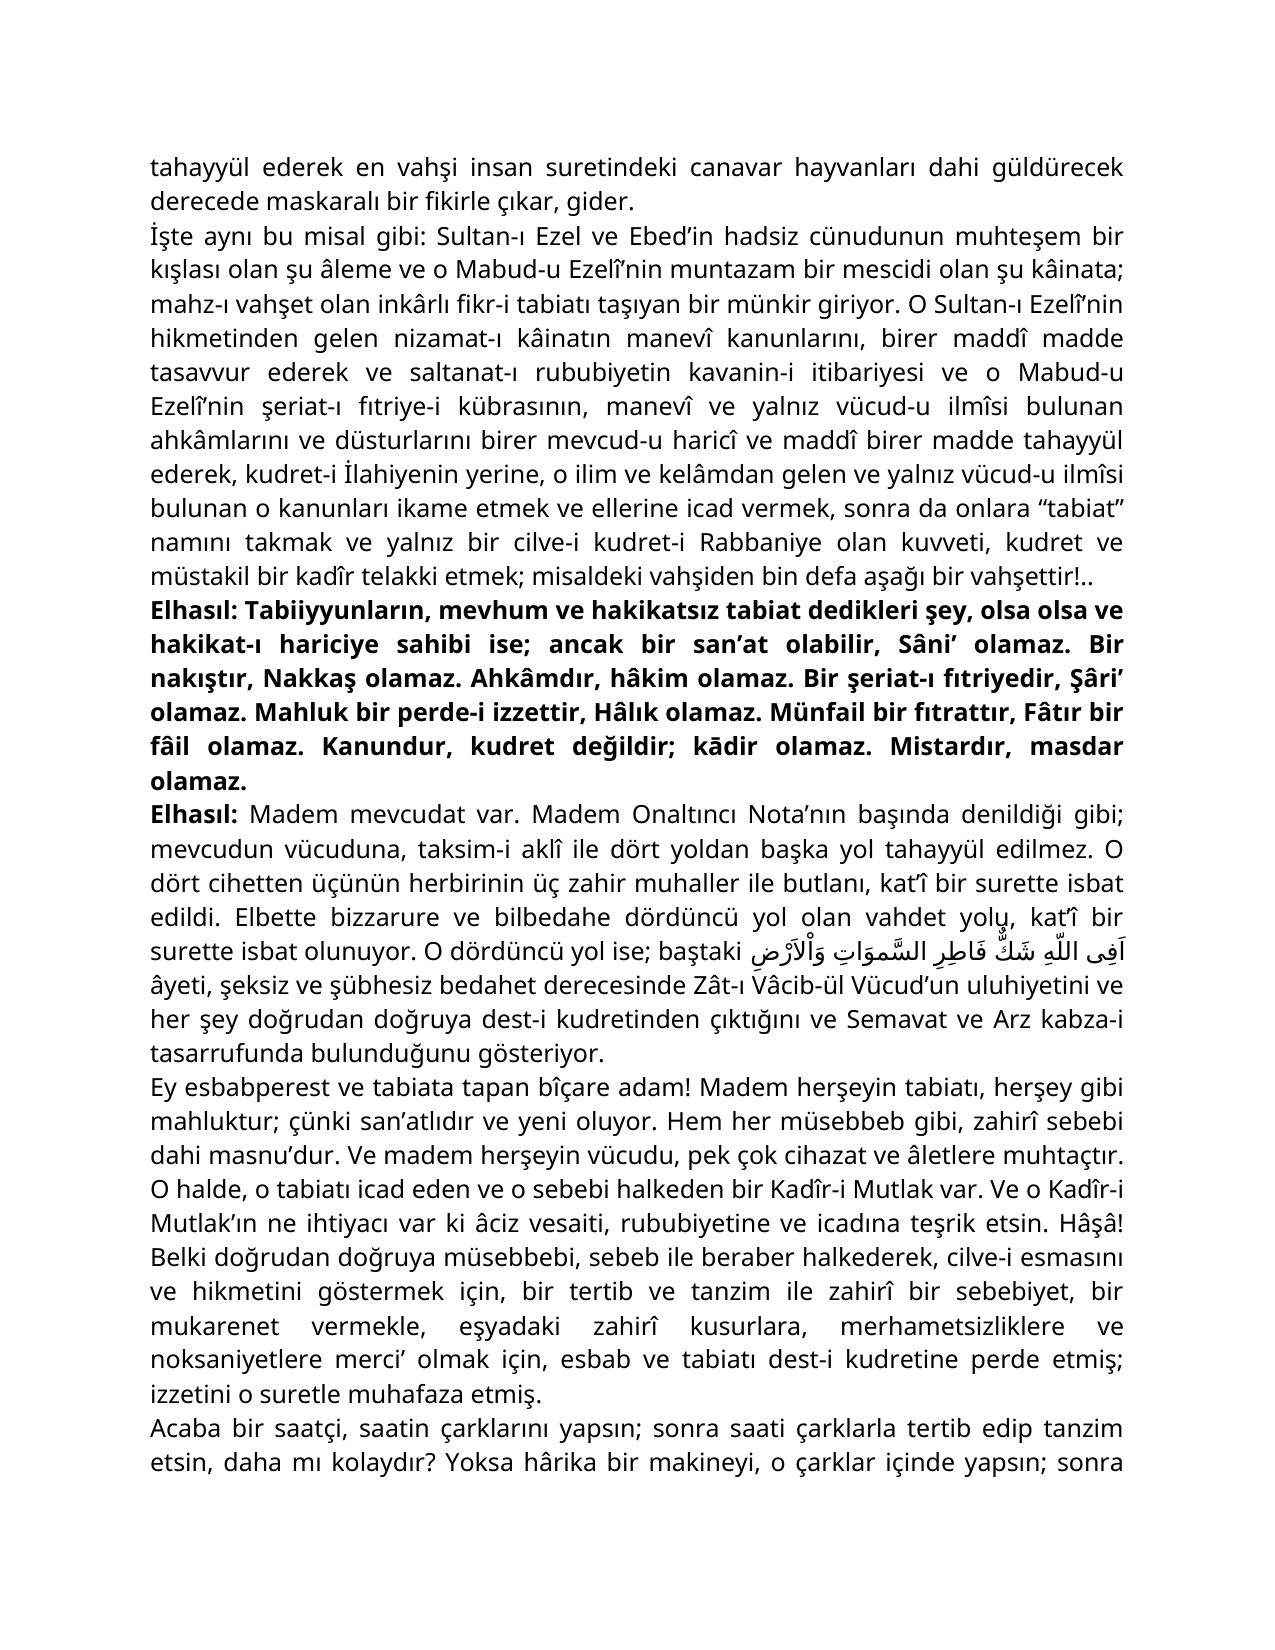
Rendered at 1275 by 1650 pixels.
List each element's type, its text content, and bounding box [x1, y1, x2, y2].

text tahayyül ederek en vahşi insan suretindeki canavar hayvanları dahi güldürecek derecede maskaralı bir fikirle çıkar, gider. [150, 150, 1125, 218]
text Acaba bir saatçi, saatin çarklarını yapsın; sonra saati çarklarla tertib edip tanzim etsin, daha mı kolaydır? Yoksa hârika bir makineyi, o çarklar içinde yapsın; sonra [150, 1410, 1125, 1478]
text Elhasıl: Madem mevcudat var. Madem Onaltıncı Nota’nın başında denildiği gibi; mevcudun vücuduna, taksim-i aklî ile dört yoldan başka yol tahayyül edilmez. O dört cihetten üçünün herbirinin üç zahir muhaller ile butlanı, kat’î bir surette isbat edildi. Elbette bizzarure ve bilbedahe dördüncü yol olan vahdet yolu, kat’î bir surette isbat olunuyor. O dördüncü yol ise; baştaki اَفِى اللّهِ شَكٌّ فَاطِرِ السَّموَاتِ وَاْلاَرْضِ âyeti, şeksiz ve şübhesiz bedahet derecesinde Zât-ı Vâcib-ül Vücud’un uluhiyetini ve her şey doğrudan doğruya dest-i kudretinden çıktığını ve Semavat ve Arz kabza-i tasarrufunda bulunduğunu gösteriyor. [150, 797, 1125, 1070]
text Ey esbabperest ve tabiata tapan bîçare adam! Madem herşeyin tabiatı, herşey gibi mahluktur; çünki san’atlıdır ve yeni oluyor. Hem her müsebbeb gibi, zahirî sebebi dahi masnu’dur. Ve madem herşeyin vücudu, pek çok cihazat ve âletlere muhtaçtır. O halde, o tabiatı icad eden ve o sebebi halkeden bir Kadîr-i Mutlak var. Ve o Kadîr-i Mutlak’ın ne ihtiyacı var ki âciz vesaiti, rububiyetine ve icadına teşrik etsin. Hâşâ! Belki doğrudan doğruya müsebbebi, sebeb ile beraber halkederek, cilve-i esmasını ve hikmetini göstermek için, bir tertib ve tanzim ile zahirî bir sebebiyet, bir mukarenet vermekle, eşyadaki zahirî kusurlara, merhametsizliklere ve noksaniyetlere merci’ olmak için, esbab ve tabiatı dest-i kudretine perde etmiş; izzetini o suretle muhafaza etmiş. [150, 1070, 1125, 1410]
text Elhasıl: Tabiiyyunların, mevhum ve hakikatsız tabiat dedikleri şey, olsa olsa ve hakikat-ı hariciye sahibi ise; ancak bir san’at olabilir, Sâni’ olamaz. Bir nakıştır, Nakkaş olamaz. Ahkâmdır, hâkim olamaz. Bir şeriat-ı fıtriyedir, Şâri’ olamaz. Mahluk bir perde-i izzettir, Hâlık olamaz. Münfail bir fıtrattır, Fâtır bir fâil olamaz. Kanundur, kudret değildir; kādir olamaz. Mistardır, masdar olamaz. [150, 593, 1125, 797]
text İşte aynı bu misal gibi: Sultan-ı Ezel ve Ebed’in hadsiz cünudunun muhteşem bir kışlası olan şu âleme ve o Mabud-u Ezelî’nin muntazam bir mescidi olan şu kâinata; mahz-ı vahşet olan inkârlı fikr-i tabiatı taşıyan bir münkir giriyor. O Sultan-ı Ezelî’nin hikmetinden gelen nizamat-ı kâinatın manevî kanunlarını, birer maddî madde tasavvur ederek ve saltanat-ı rububiyetin kavanin-i itibariyesi ve o Mabud-u Ezelî’nin şeriat-ı fıtriye-i kübrasının, manevî ve yalnız vücud-u ilmîsi bulunan ahkâmlarını ve düsturlarını birer mevcud-u haricî ve maddî birer madde tahayyül ederek, kudret-i İlahiyenin yerine, o ilim ve kelâmdan gelen ve yalnız vücud-u ilmîsi bulunan o kanunları ikame etmek ve ellerine icad vermek, sonra da onlara “tabiat” namını takmak ve yalnız bir cilve-i kudret-i Rabbaniye olan kuvveti, kudret ve müstakil bir kadîr telakki etmek; misaldeki vahşiden bin defa aşağı bir vahşettir!.. [150, 218, 1125, 593]
